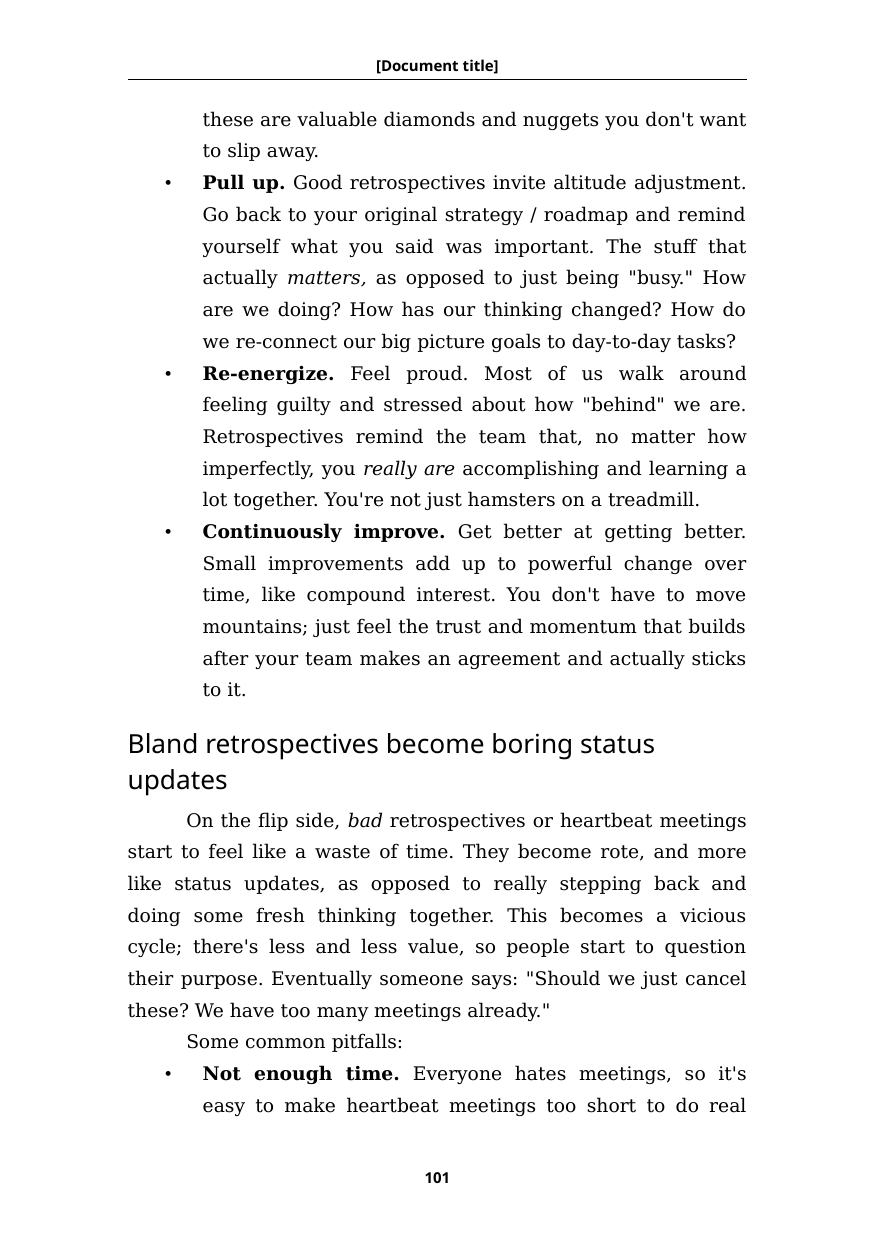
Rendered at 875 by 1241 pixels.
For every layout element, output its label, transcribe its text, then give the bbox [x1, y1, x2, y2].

list Pull up. Good retrospectives invite altitude adjustment. Go back to your original strategy / roadmap and remind yourself what you said was important. The stuff that actually matters, as opposed to just being "busy." How are we doing? How has our thinking changed? How do we re-connect our big picture goals to day-to-day tasks? [165, 172, 747, 352]
list these are valuable diamonds and nuggets you don't want to slip away. [165, 109, 747, 162]
text Some common pitfalls: [127, 1031, 747, 1053]
list Not enough time. Everyone hates meetings, so it's easy to make heartbeat meetings too short to do real [165, 1063, 747, 1117]
text On the flip side, bad retrospectives or heartbeat meetings start to feel like a waste of time. They become rote, and more like status updates, as opposed to really stepping back and doing some fresh thinking together. This becomes a vicious cycle; there's less and less value, so people start to question their purpose. Eventually someone says: "Should we just cancel these? We have too many meetings already." [127, 809, 747, 1021]
subtitle Bland retrospectives become boring status updates [127, 726, 747, 797]
list Continuously improve. Get better at getting better. Small improvements add up to powerful change over time, like compound interest. You don't have to move mountains; just feel the trust and momentum that builds after your team makes an agreement and actually sticks to it. [165, 521, 747, 701]
list Re-energize. Feel proud. Most of us walk around feeling guilty and stressed about how "behind" we are. Retrospectives remind the team that, no matter how imperfectly, you really are accomplishing and learning a lot together. You're not just hamsters on a treadmill. [165, 362, 747, 511]
